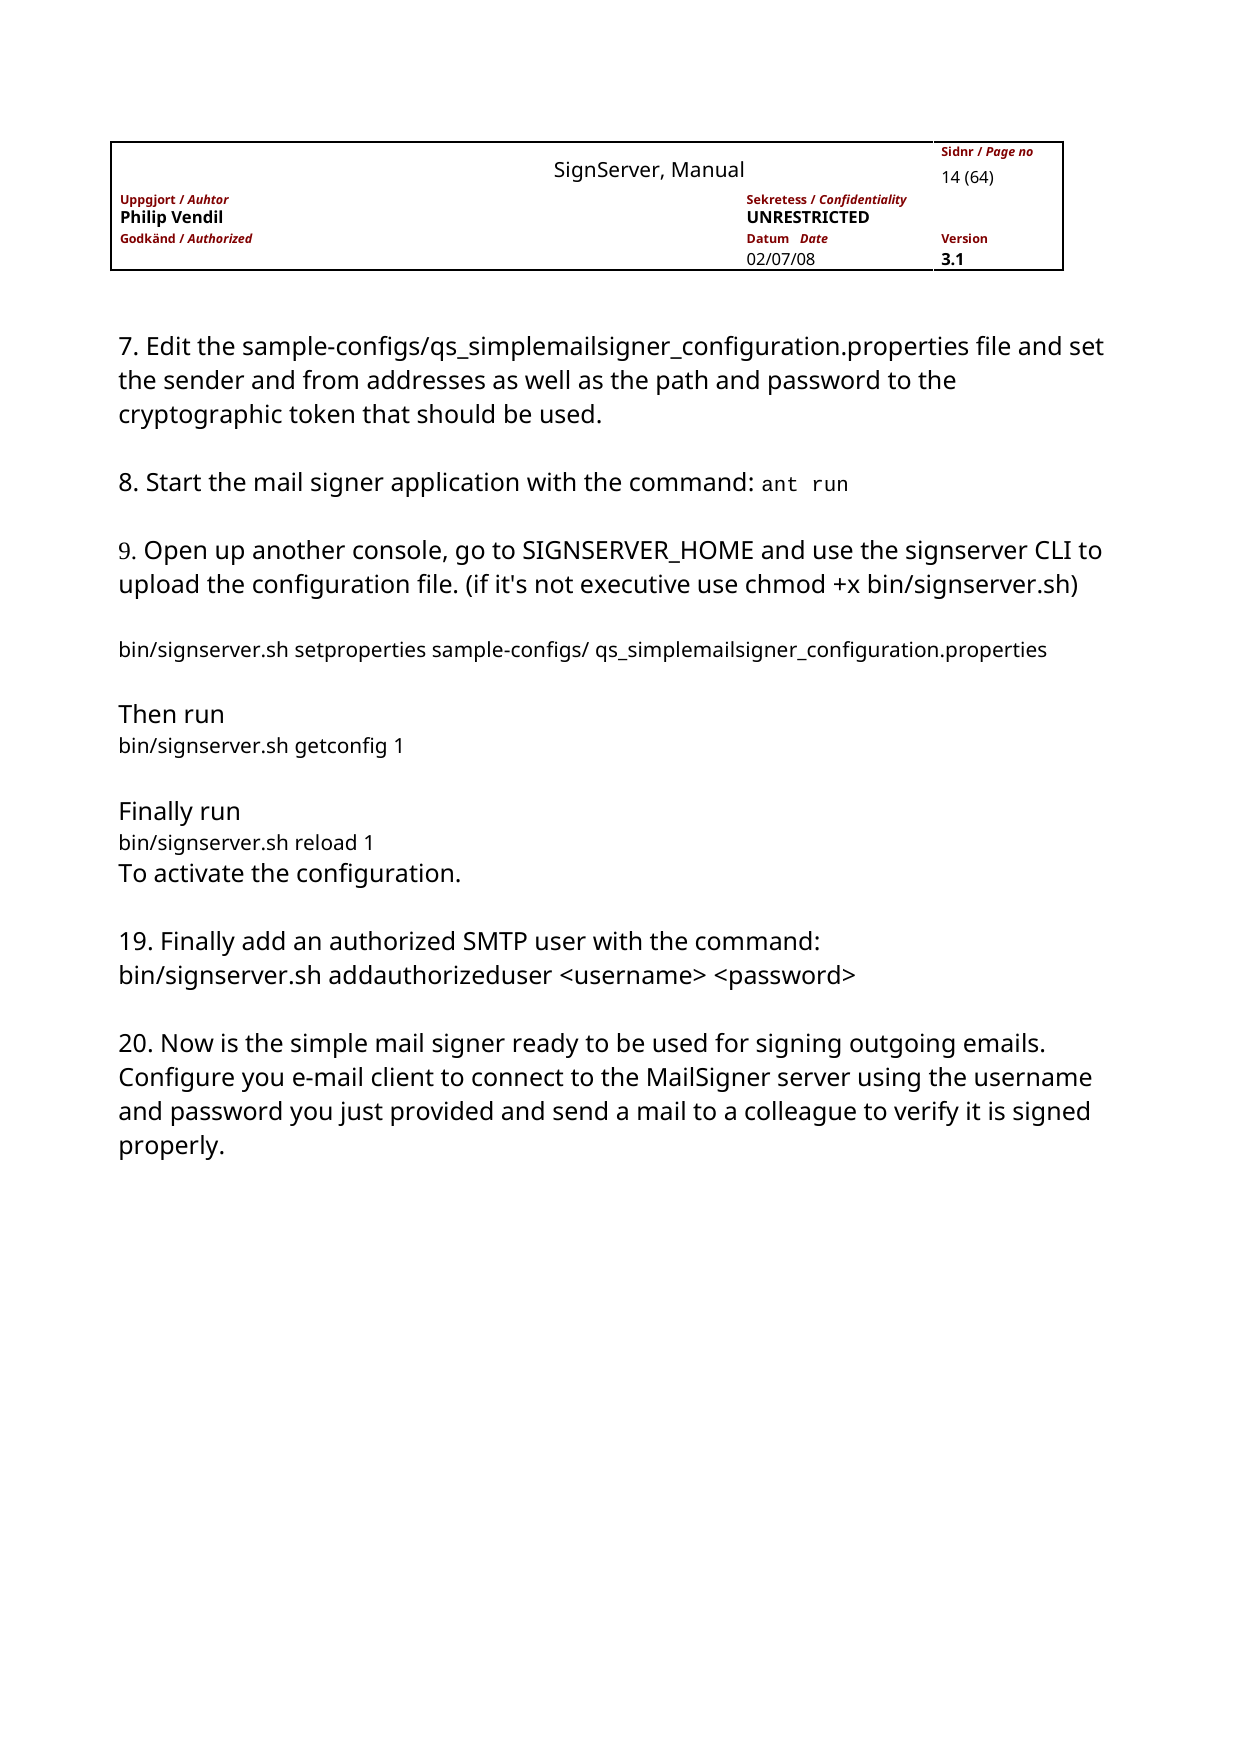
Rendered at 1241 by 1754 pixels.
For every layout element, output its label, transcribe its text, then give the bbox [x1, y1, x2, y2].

text Then run [118, 697, 1122, 731]
text bin/signserver.sh setproperties sample-configs/ qs_simplemailsigner_configuration.properties [118, 601, 1122, 663]
text bin/signserver.sh reload 1 [118, 827, 1122, 856]
text bin/signserver.sh getconfig 1 [118, 731, 1122, 759]
text Finally run [118, 793, 1122, 827]
text 20. Now is the simple mail signer ready to be used for signing outgoing emails. Configure you e-mail client to connect to the MailSigner server using the username and password you just provided and send a mail to a colleague to verify it is signed properly. [118, 992, 1122, 1162]
text 9. Open up another console, go to SIGNSERVER_HOME and use the signserver CLI to upload the configuration file. (if it's not executive use chmod +x bin/signserver.sh) [118, 533, 1122, 601]
text 19. Finally add an authorized SMTP user with the command: bin/signserver.sh addauthorizeduser <username> <password> [118, 924, 1122, 992]
text 7. Edit the sample-configs/qs_simplemailsigner_configuration.properties file and set the sender and from addresses as well as the path and password to the cryptographic token that should be used. [118, 329, 1122, 431]
text To activate the configuration. [118, 856, 1122, 890]
text 8. Start the mail signer application with the command: ant run [118, 431, 1122, 533]
